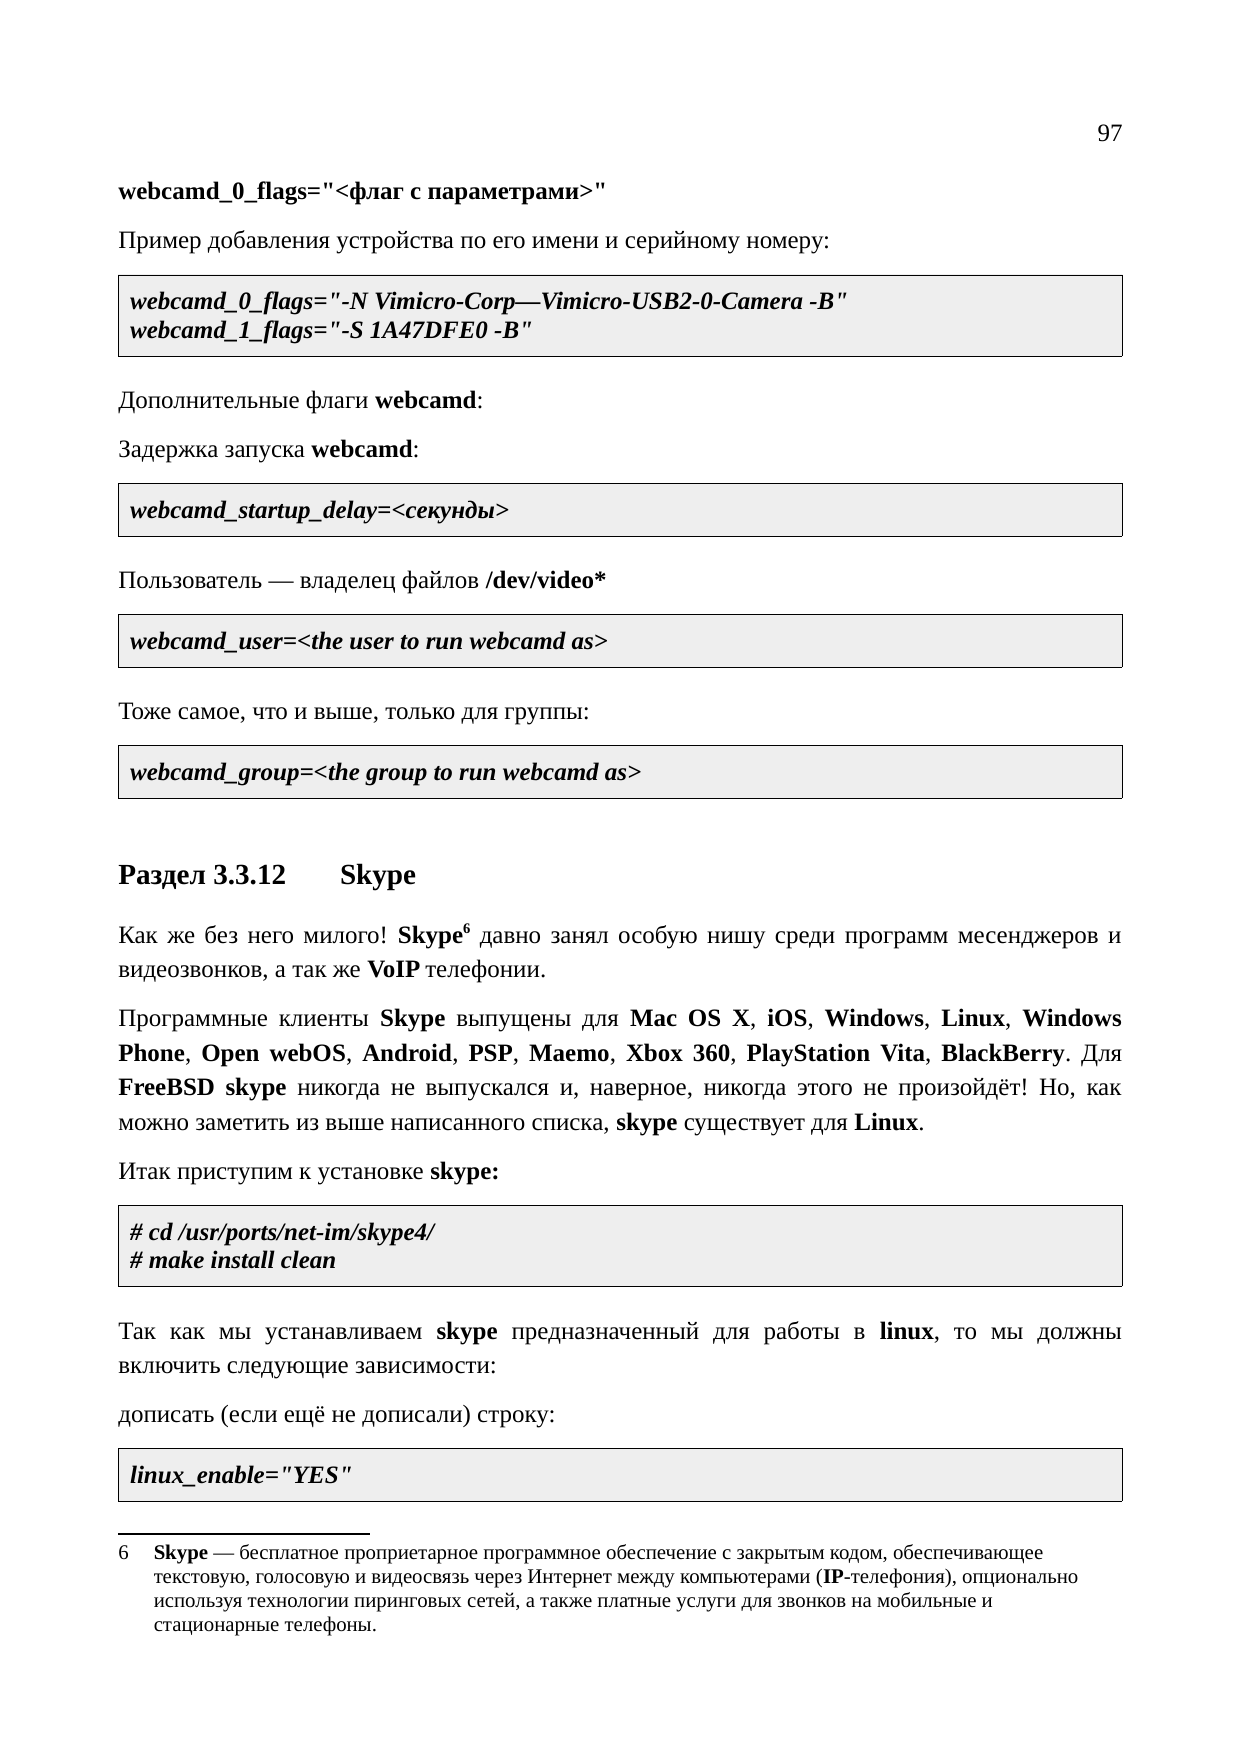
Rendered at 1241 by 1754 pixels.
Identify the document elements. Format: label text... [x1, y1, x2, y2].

text webcamd_0_flags="-N Vimicro-Corp—Vimicro-USB2-0-Camera -B" [119, 276, 1122, 303]
text Пример добавления устройства по его имени и серийному номеру: [118, 225, 1122, 254]
text webcamd_0_flags="<флаг с параметрами>" [118, 176, 1122, 205]
text дописать (если ещё не дописали) строку: [118, 1399, 1122, 1428]
text Skype — бесплатное проприетарное программное обеспечение с закрытым кодом, обеспечивающее текстовую, голосовую и видеосвязь через Интернет между компьютерами (IP-телефония), опционально используя технологии пиринговых сетей, а также платные услуги для звонков на мобильные и стационарные телефоны. [118, 1539, 1122, 1636]
text Так как мы устанавливаем skype предназначенный для работы в linux, то мы должны включить следующие зависимости: [118, 1316, 1122, 1379]
text webcamd_startup_delay=<секунды> [119, 484, 1122, 536]
text # cd /usr/ports/net-im/skype4/ [119, 1206, 1122, 1234]
text Пользователь — владелец файлов /dev/video* [118, 565, 1122, 594]
text Задержка запуска webcamd: [118, 434, 1122, 463]
text Дополнительные флаги webcamd: [118, 385, 1122, 414]
text Как же без него милого! Skype давно занял особую нишу среди программ месенджеров и видеозвонков, а так же VoIP телефонии. [118, 920, 1122, 983]
text Тоже самое, что и выше, только для группы: [118, 696, 1122, 725]
text linux_enable="YES" [119, 1449, 1122, 1501]
subtitle Skype [118, 857, 1122, 890]
text webcamd_user=<the user to run webcamd as> [119, 615, 1122, 667]
text Программные клиенты Skype выпущены для Mac OS X, iOS, Windows, Linux, Windows Phone, Open webOS, Android, PSP, Maemo, Xbox 360, PlayStation Vita, BlackBerry. Для FreeBSD skype никогда не выпускался и, наверное, никогда этого не произойдёт! Но, как можно заметить из выше написанного списка, skype существует для Linux. [118, 1003, 1122, 1136]
text webcamd_1_flags="-S 1A47DFE0 -B" [119, 303, 1122, 356]
text Итак приступим к установке skype: [118, 1156, 1122, 1185]
text webcamd_group=<the group to run webcamd as> [119, 746, 1122, 798]
text # make install clean [119, 1234, 1122, 1286]
